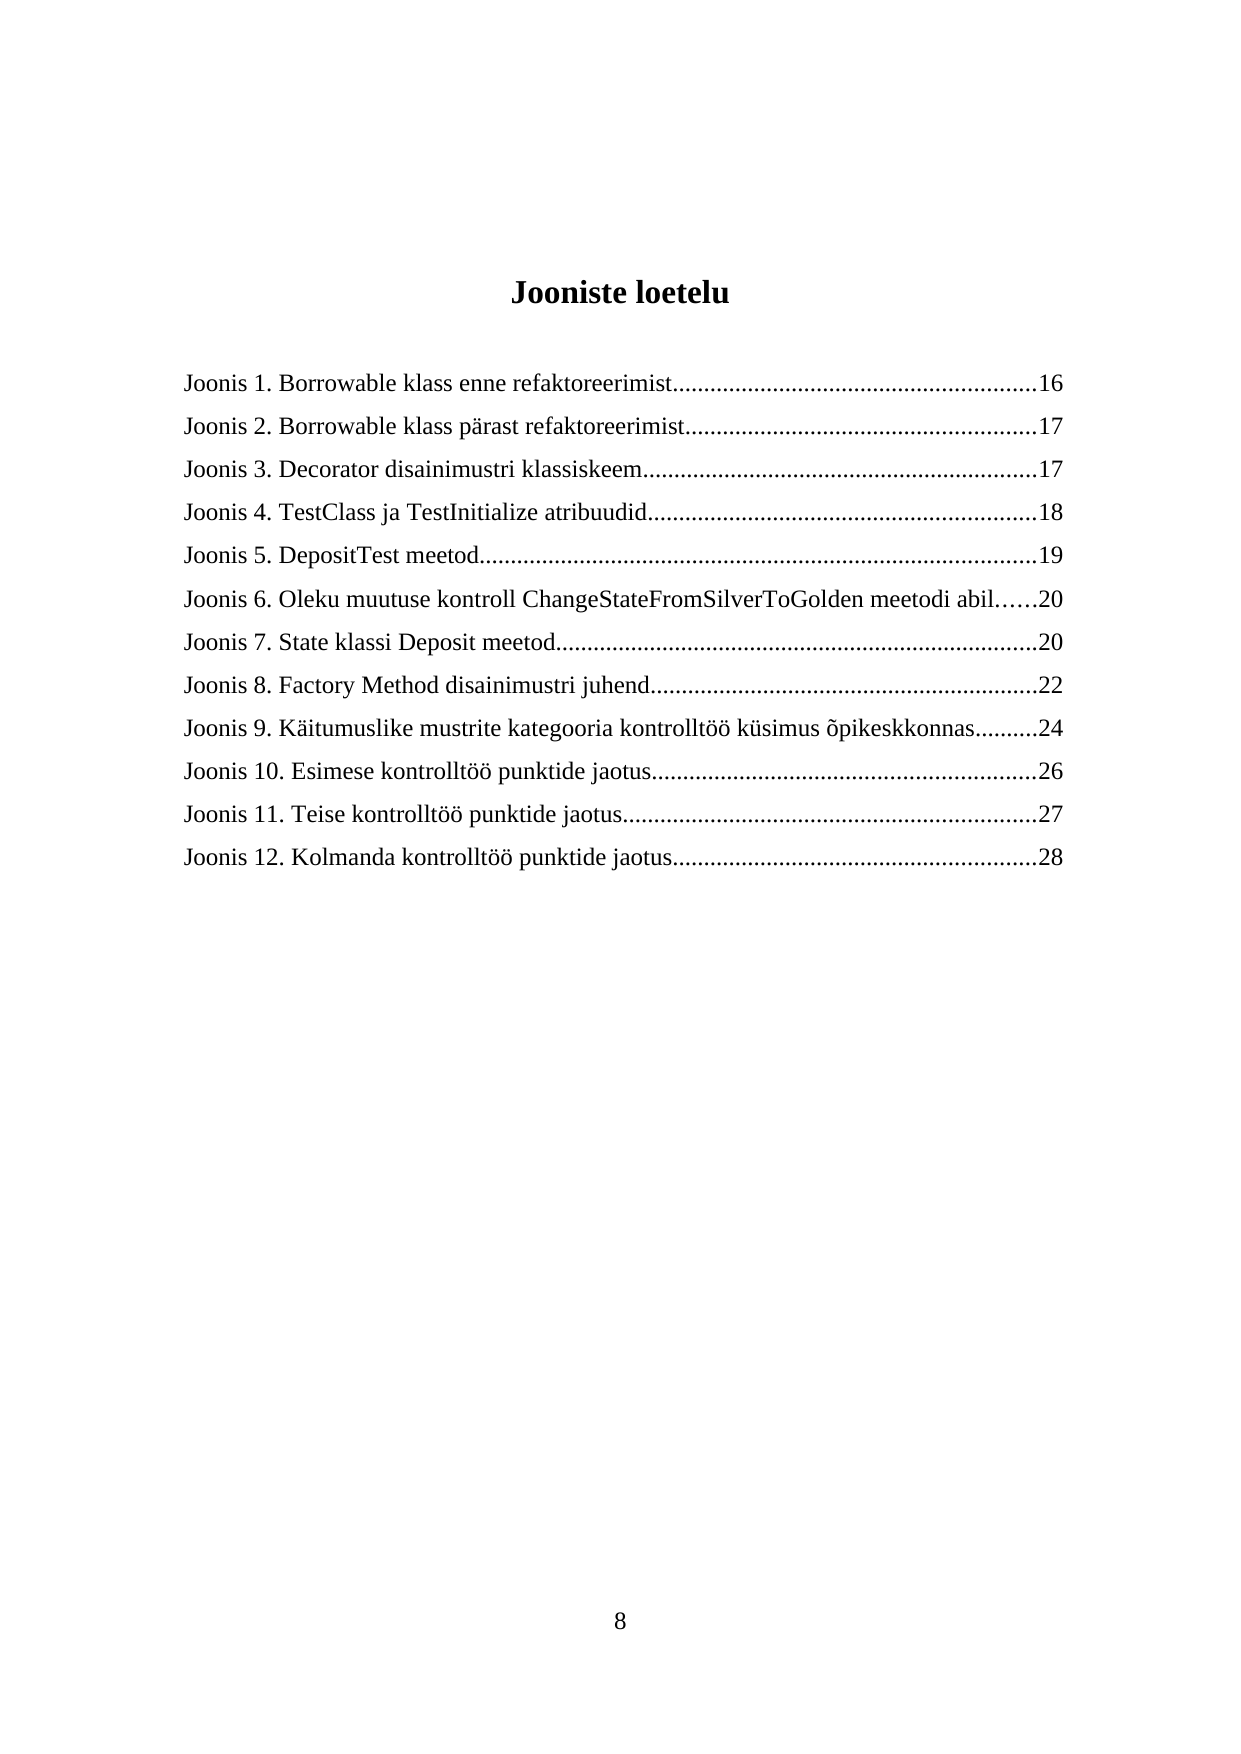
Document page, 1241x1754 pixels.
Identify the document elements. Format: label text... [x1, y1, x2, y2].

text Joonis 8. Factory Method disainimustri juhend 22 [177, 670, 1063, 699]
text Joonis 7. State klassi Deposit meetod 20 [177, 627, 1063, 656]
subtitle Jooniste loetelu [177, 273, 1063, 311]
text Joonis 9. Käitumuslike mustrite kategooria kontrolltöö küsimus õpikeskkonnas 24 [177, 713, 1063, 742]
text Joonis 3. Decorator disainimustri klassiskeem 17 [177, 454, 1063, 483]
text Joonis 2. Borrowable klass pärast refaktoreerimist 17 [177, 411, 1063, 440]
text Joonis 11. Teise kontrolltöö punktide jaotus 27 [177, 799, 1063, 828]
text Joonis 6. Oleku muutuse kontroll ChangeStateFromSilverToGolden meetodi abil 20 [177, 584, 1063, 612]
text Joonis 1. Borrowable klass enne refaktoreerimist 16 [177, 368, 1063, 397]
text Joonis 5. DepositTest meetod 19 [177, 541, 1063, 569]
text Joonis 12. Kolmanda kontrolltöö punktide jaotus 28 [177, 842, 1063, 871]
text Joonis 10. Esimese kontrolltöö punktide jaotus 26 [177, 756, 1063, 785]
text Joonis 4. TestClass ja TestInitialize atribuudid 18 [177, 497, 1063, 526]
